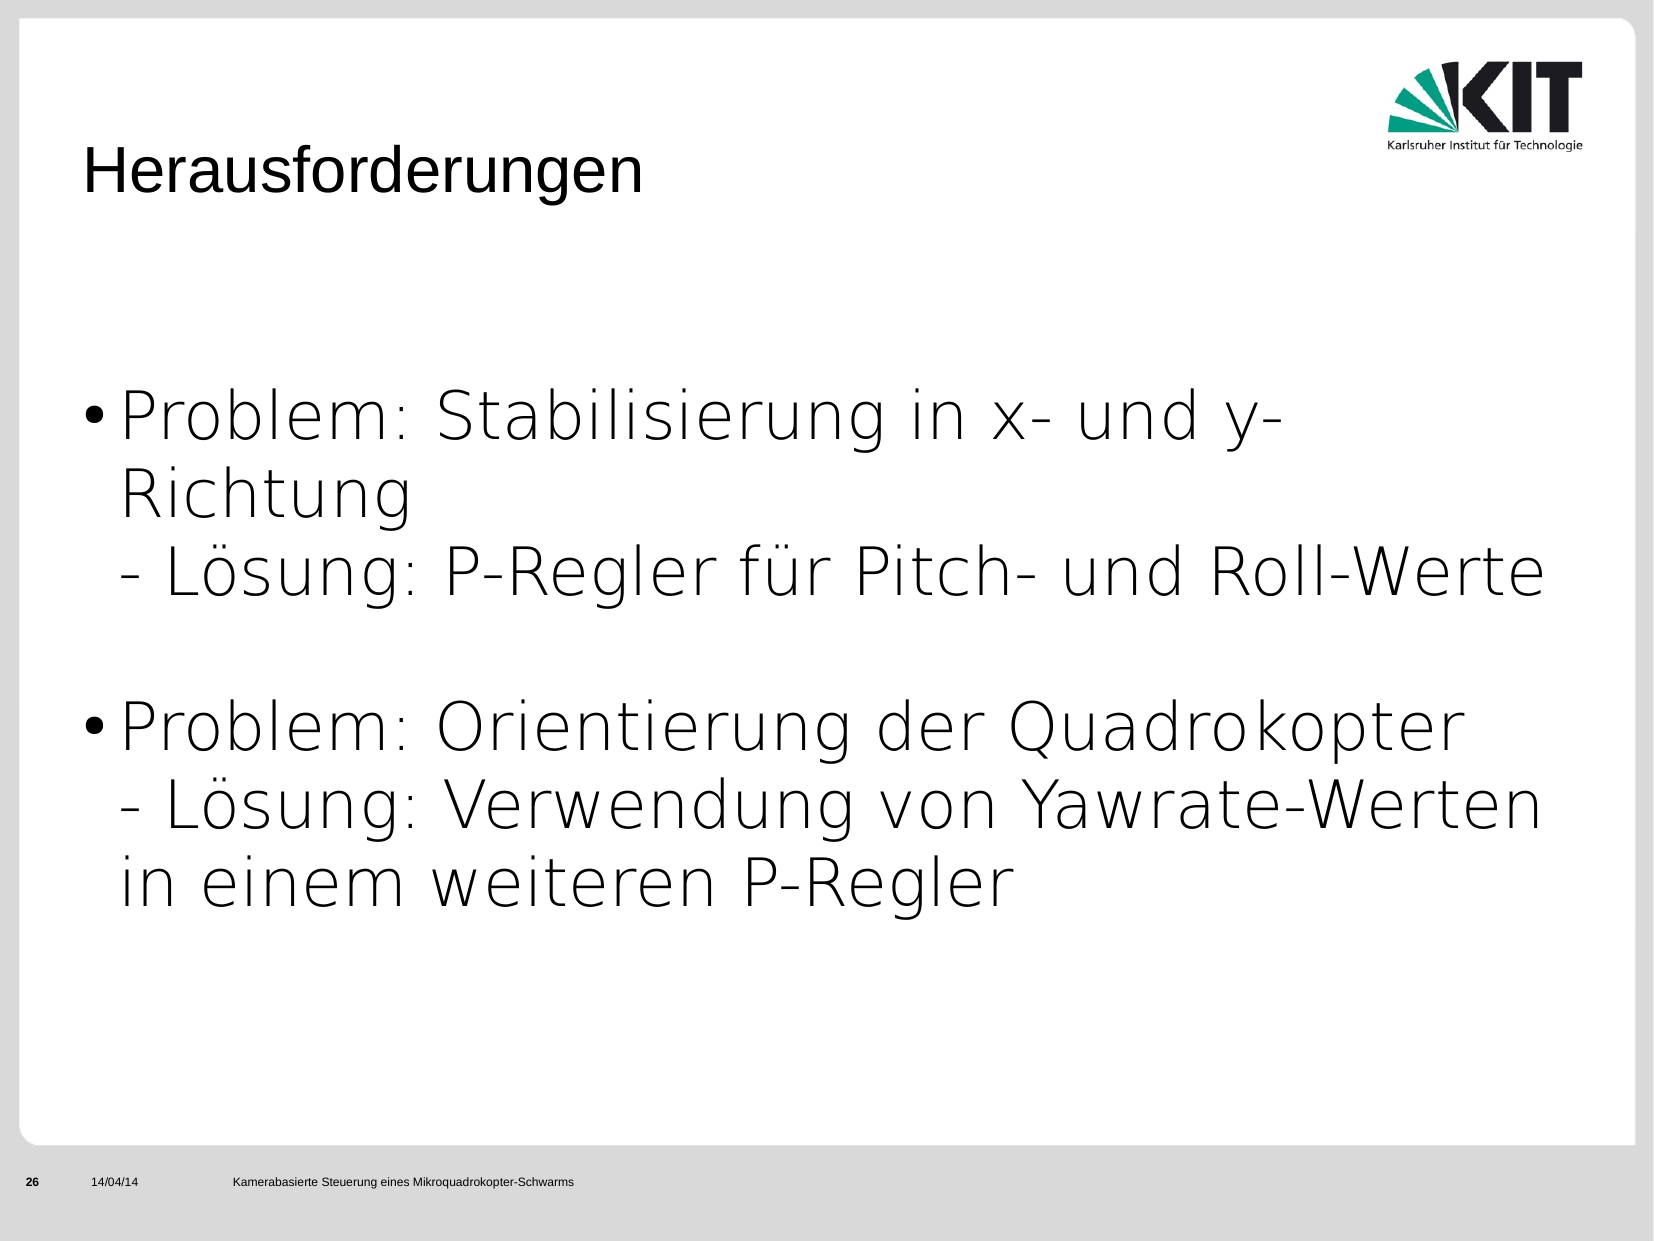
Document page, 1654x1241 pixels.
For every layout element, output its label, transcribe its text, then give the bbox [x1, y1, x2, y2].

subtitle Problem: Stabilisierung in x- und y-Richtung - Lösung: P-Regler für Pitch- und Roll-Werte Problem: Orientierung der Quadrokopter - Lösung: Verwendung von Yawrate-Werten in einem weiteren P-Regler [82, 290, 1571, 1010]
picture [0, 0, 1654, 1241]
title Herausforderungen [82, 49, 1571, 257]
